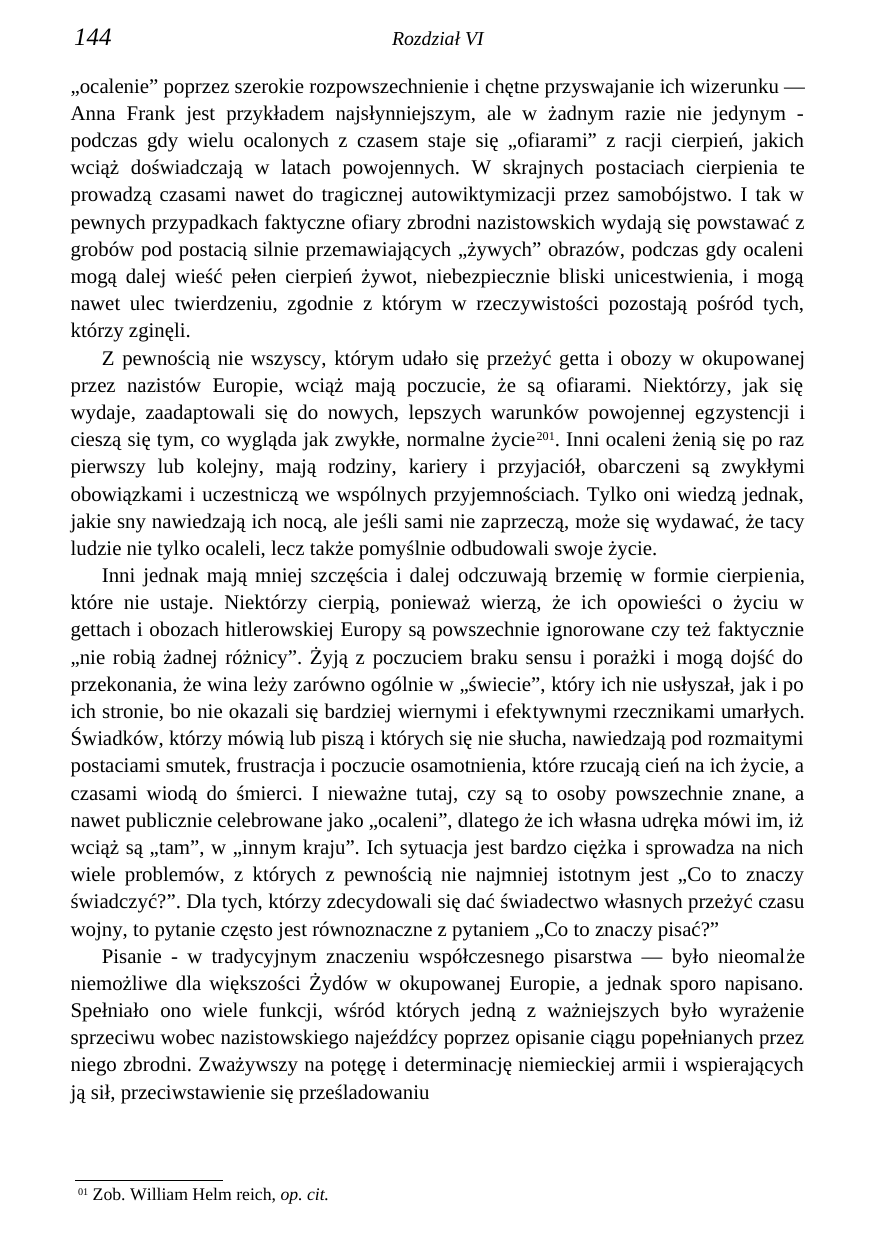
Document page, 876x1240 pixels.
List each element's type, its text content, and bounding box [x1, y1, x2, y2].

text 01 Zob. William Helm reich, op. cit. [78, 1184, 374, 1204]
text Z pewnością nie wszyscy, którym udało się przeżyć getta i obozy w okupo­wanej przez nazistów Europie, wciąż mają poczucie, że są ofiarami. Niektórzy, jak się wydaje, zaadaptowali się do nowych, lepszych warunków powojennej eg­zystencji i cieszą się tym, co wygląda jak zwykłe, normalne życie201. Inni ocaleni żenią się po raz pierwszy lub kolejny, mają rodziny, kariery i przyjaciół, obar­czeni są zwykłymi obowiązkami i uczestniczą we wspólnych przyjemnościach. Tylko oni wiedzą jednak, jakie sny nawiedzają ich nocą, ale jeśli sami nie za­przeczą, może się wydawać, że tacy ludzie nie tylko ocaleli, lecz także pomyślnie odbudowali swoje życie. [70, 346, 805, 560]
text „ocalenie” poprzez szerokie rozpowszechnienie i chętne przyswajanie ich wize­runku — Anna Frank jest przykładem najsłynniejszym, ale w żadnym razie nie jedynym - podczas gdy wielu ocalonych z czasem staje się „ofiarami” z racji cierpień, jakich wciąż doświadczają w latach powojennych. W skrajnych po­staciach cierpienia te prowadzą czasami nawet do tragicznej autowiktymizacji przez samobójstwo. I tak w pewnych przypadkach faktyczne ofiary zbrodni na­zistowskich wydają się powstawać z grobów pod postacią silnie przemawiających „żywych” obrazów, podczas gdy ocaleni mogą dalej wieść pełen cierpień żywot, niebezpiecznie bliski unicestwienia, i mogą nawet ulec twierdzeniu, zgodnie z którym w rzeczywistości pozostają pośród tych, którzy zginęli. [70, 74, 805, 342]
text Pisanie - w tradycyjnym znaczeniu współczesnego pisarstwa — było nieomal­że niemożliwe dla większości Żydów w okupowanej Europie, a jednak sporo napisano. Spełniało ono wiele funkcji, wśród których jedną z ważniejszych było wyrażenie sprzeciwu wobec nazistowskiego najeźdźcy poprzez opisanie ciągu popełnianych przez niego zbrodni. Zważywszy na potęgę i determinację niemieckiej armii i wspierających ją sił, przeciwstawienie się prześladowaniu [70, 944, 805, 1104]
text 144 [74, 22, 115, 51]
text Inni jednak mają mniej szczęścia i dalej odczuwają brzemię w formie cierpie­nia, które nie ustaje. Niektórzy cierpią, ponieważ wierzą, że ich opowieści o życiu w gettach i obozach hitlerowskiej Europy są powszechnie ignorowane czy też faktycznie „nie robią żadnej różnicy”. Żyją z poczuciem braku sensu i porażki i mogą dojść do przekonania, że wina leży zarówno ogólnie w „świecie”, który ich nie usłyszał, jak i po ich stronie, bo nie okazali się bardziej wiernymi i efek­tywnymi rzecznikami umarłych. Świadków, którzy mówią lub piszą i których się nie słucha, nawiedzają pod rozmaitymi postaciami smutek, frustracja i poczucie osamotnienia, które rzucają cień na ich życie, a czasami wiodą do śmierci. I nie­ważne tutaj, czy są to osoby powszechnie znane, a nawet publicznie celebrowane jako „ocaleni”, dlatego że ich własna udręka mówi im, iż wciąż są „tam”, w „in­nym kraju”. Ich sytuacja jest bardzo ciężka i sprowadza na nich wiele problemów, z których z pewnością nie najmniej istotnym jest „Co to znaczy świadczyć?”. Dla tych, którzy zdecydowali się dać świadectwo własnych przeżyć czasu wojny, to pytanie często jest równoznaczne z pytaniem „Co to znaczy pisać?” [70, 563, 805, 941]
text Rozdział VI [386, 27, 491, 50]
